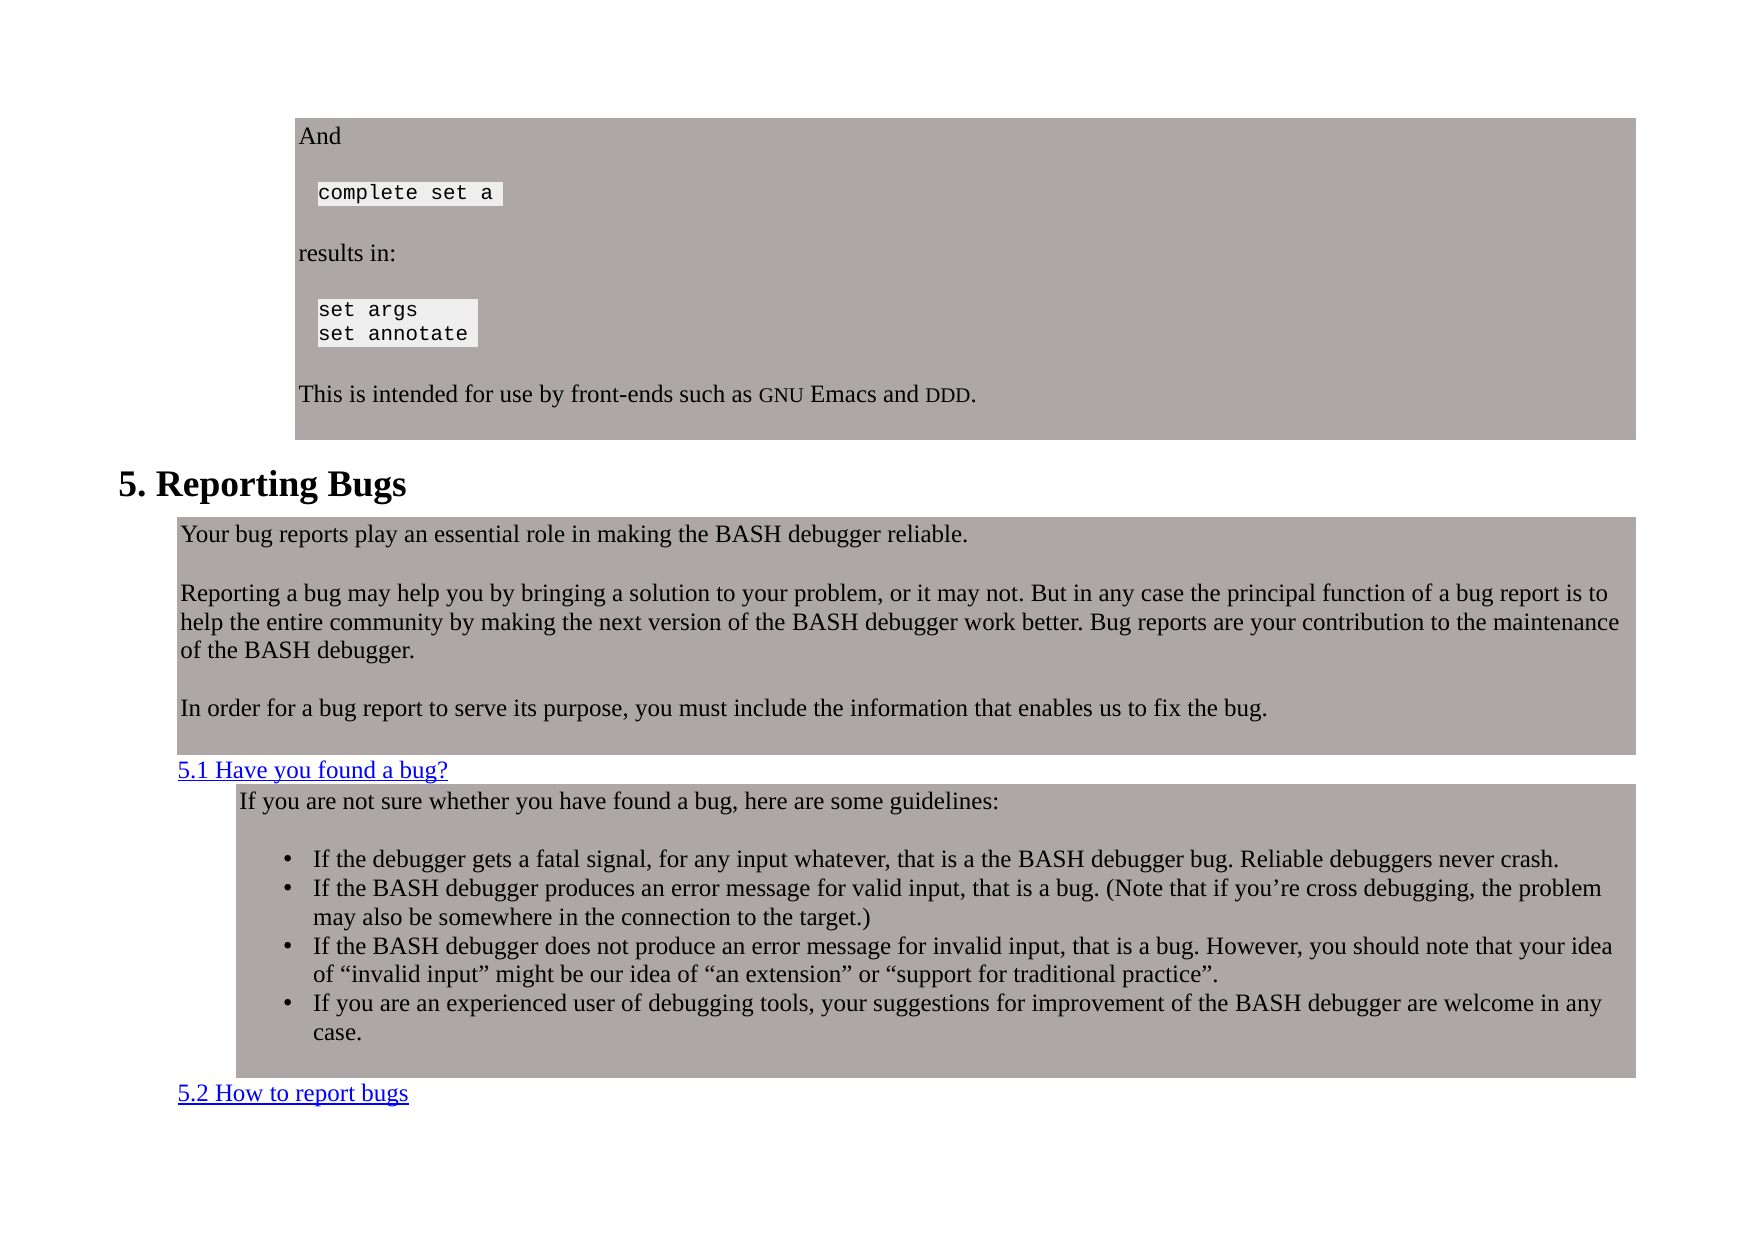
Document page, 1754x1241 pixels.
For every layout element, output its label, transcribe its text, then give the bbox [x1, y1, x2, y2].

table_header And results in: This is intended for use by front-ends such as GNU Emacs and DDD. [295, 118, 1636, 440]
subtitle 5.2 How to report bugs [177, 1078, 1636, 1107]
table_header complete set a [315, 179, 506, 238]
subtitle 5. Reporting Bugs [118, 461, 1636, 504]
table_header [298, 296, 315, 379]
table_header [298, 179, 315, 238]
table_header Your bug reports play an essential role in making the BASH debugger reliable. Reporting a bug may help you by bringing a solution to your problem, or it may not. But in any case the principal function of a bug report is to help the entire community by making the next version of the BASH debugger work better. Bug reports are your contribution to the maintenance of the BASH debugger. In order for a bug report to serve its purpose, you must include the information that enables us to fix the bug. [177, 517, 1636, 755]
subtitle 5.1 Have you found a bug? [177, 755, 1636, 783]
table_header set args set annotate [315, 296, 481, 379]
table_header If you are not sure whether you have found a bug, here are some guidelines: If the debugger gets a fatal signal, for any input whatever, that is a the BASH debugger bug. Reliable debuggers never crash. If the BASH debugger produces an error message for valid input, that is a bug. (Note that if you’re cross debugging, the problem may also be somewhere in the connection to the target.) If the BASH debugger does not produce an error message for invalid input, that is a bug. However, you should note that your idea of “invalid input” might be our idea of “an extension” or “support for traditional practice”. If you are an experienced user of debugging tools, your suggestions for improvement of the BASH debugger are welcome in any case. [236, 784, 1636, 1078]
